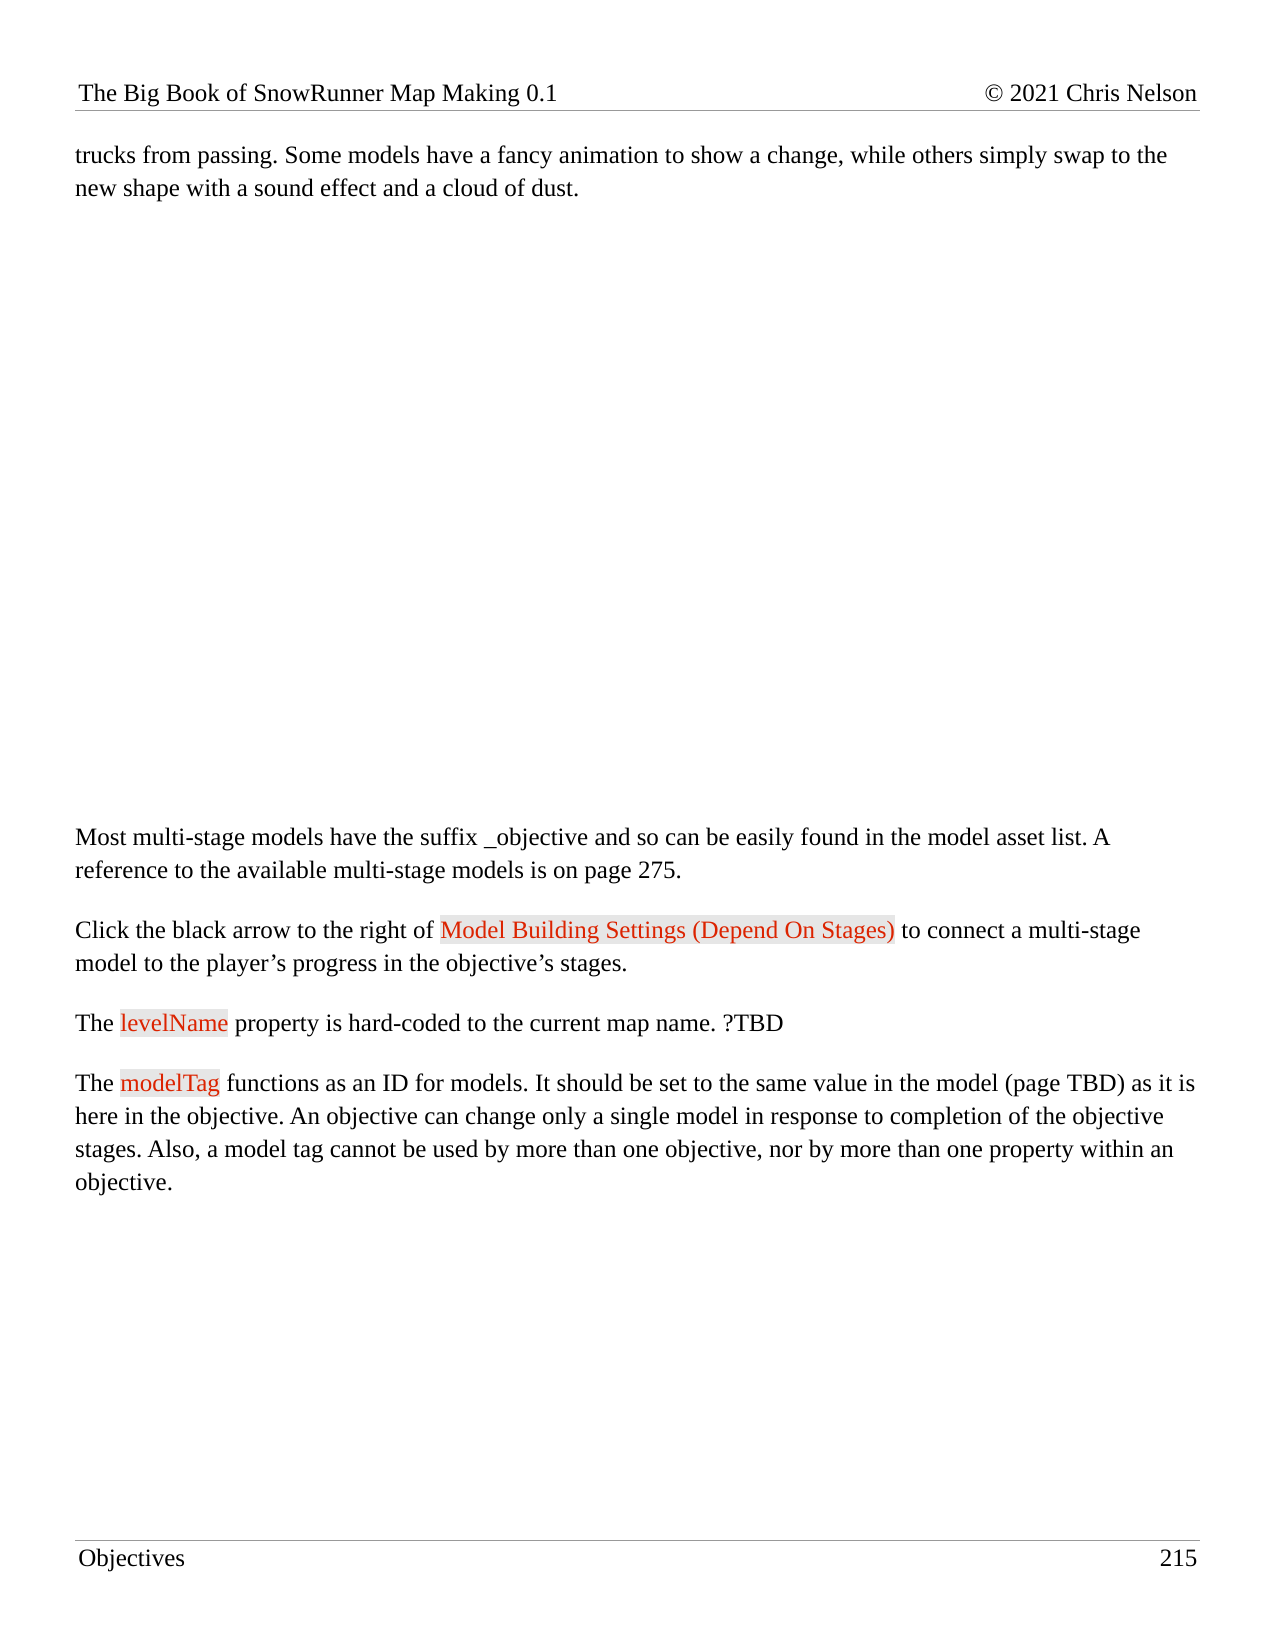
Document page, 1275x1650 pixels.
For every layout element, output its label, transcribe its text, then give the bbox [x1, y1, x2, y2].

text The modelTag functions as an ID for models. It should be set to the same value in the model (page TBD) as it is here in the objective. An objective can change only a single model in response to completion of the objective stages. Also, a model tag cannot be used by more than one objective, nor by more than one property within an objective. [75, 1068, 1200, 1196]
text trucks from passing. Some models have a fancy animation to show a change, while others simply swap to the new shape with a sound effect and a cloud of dust. [75, 140, 1200, 202]
text Click the black arrow to the right of Model Building Settings (Depend On Stages) to connect a multi-stage model to the player’s progress in the objective’s stages. [75, 915, 1200, 977]
text Most multi-stage models have the suffix _objective and so can be easily found in the model asset list. A reference to the available multi-stage models is on page 275. [75, 822, 1200, 884]
text The levelName property is hard-coded to the current map name. ?TBD [75, 1008, 1200, 1037]
